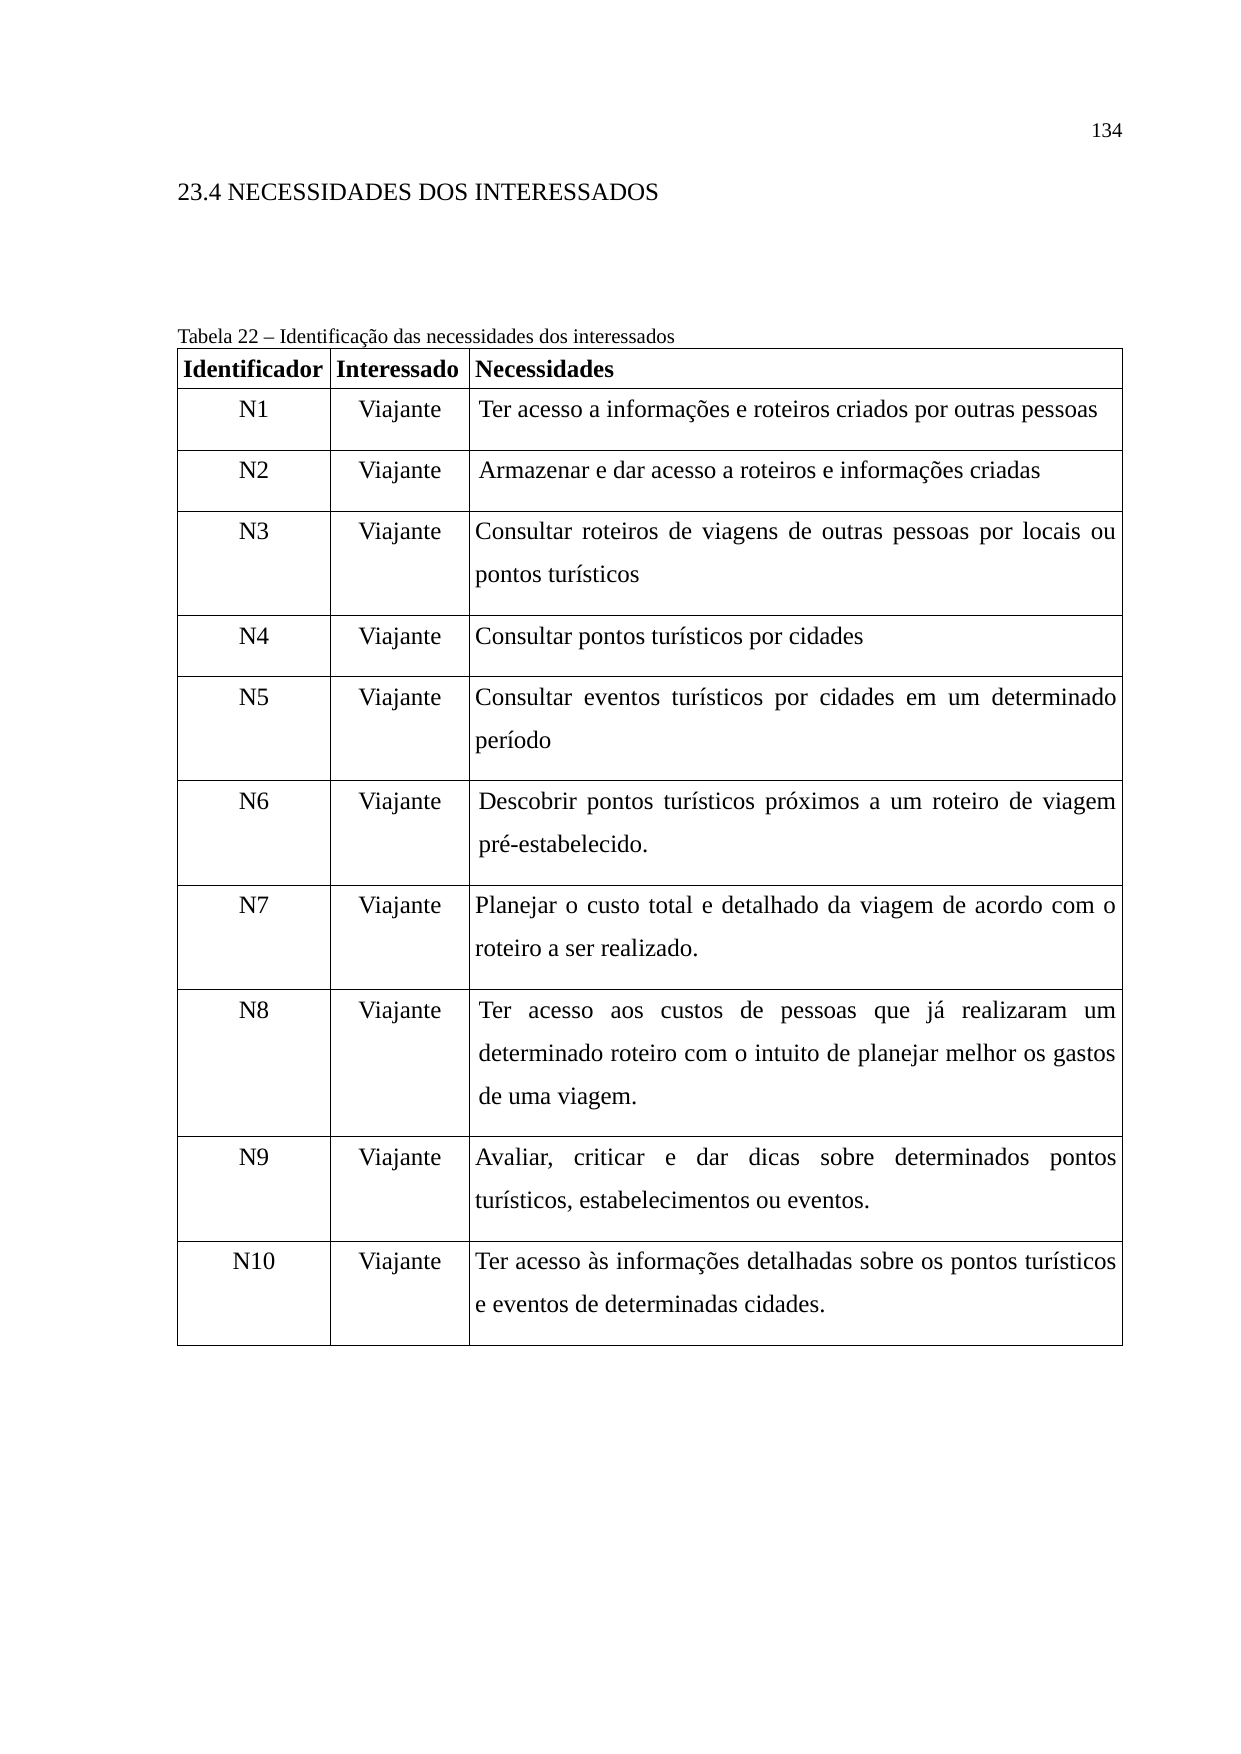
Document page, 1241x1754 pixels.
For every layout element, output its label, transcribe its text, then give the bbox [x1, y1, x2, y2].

table_cell N7 [178, 886, 330, 989]
table_cell Viajante [331, 512, 469, 615]
table_header Identificador [178, 349, 330, 388]
table_cell Viajante [331, 1242, 469, 1345]
table_cell Consultar pontos turísticos por cidades [470, 616, 1122, 676]
table_cell Viajante [331, 616, 469, 676]
table_header Interessado [331, 349, 469, 388]
table_cell Avaliar, criticar e dar dicas sobre determinados pontos turísticos, estabelecimentos ou eventos. [470, 1137, 1122, 1241]
table_cell N5 [178, 677, 330, 780]
table_cell Viajante [331, 677, 469, 780]
table_cell Viajante [331, 451, 469, 511]
subtitle Necessidades dos interessados [177, 177, 1122, 206]
table_cell Descobrir pontos turísticos próximos a um roteiro de viagem pré-estabelecido. [470, 781, 1122, 884]
table_cell Viajante [331, 886, 469, 989]
table_cell Ter acesso às informações detalhadas sobre os pontos turísticos e eventos de determinadas cidades. [470, 1242, 1122, 1345]
text Tabela 22 – Identificação das necessidades dos interessados [177, 324, 1122, 348]
table_cell N8 [178, 990, 330, 1136]
table_cell Ter acesso a informações e roteiros criados por outras pessoas [470, 389, 1122, 449]
table_cell Consultar roteiros de viagens de outras pessoas por locais ou pontos turísticos [470, 512, 1122, 615]
table_cell Planejar o custo total e detalhado da viagem de acordo com o roteiro a ser realizado. [470, 886, 1122, 989]
table_cell N6 [178, 781, 330, 884]
table_cell Ter acesso aos custos de pessoas que já realizaram um determinado roteiro com o intuito de planejar melhor os gastos de uma viagem. [470, 990, 1122, 1136]
table_cell Viajante [331, 781, 469, 884]
table_cell N2 [178, 451, 330, 511]
table_cell Viajante [331, 389, 469, 449]
table_cell Viajante [331, 1137, 469, 1241]
table_cell N9 [178, 1137, 330, 1241]
table_cell N3 [178, 512, 330, 615]
table_cell N1 [178, 389, 330, 449]
table_cell Viajante [331, 990, 469, 1136]
table_cell N10 [178, 1242, 330, 1345]
table_header Necessidades [470, 349, 1122, 388]
table_cell Consultar eventos turísticos por cidades em um determinado período [470, 677, 1122, 780]
table_cell N4 [178, 616, 330, 676]
table_cell Armazenar e dar acesso a roteiros e informações criadas [470, 451, 1122, 511]
